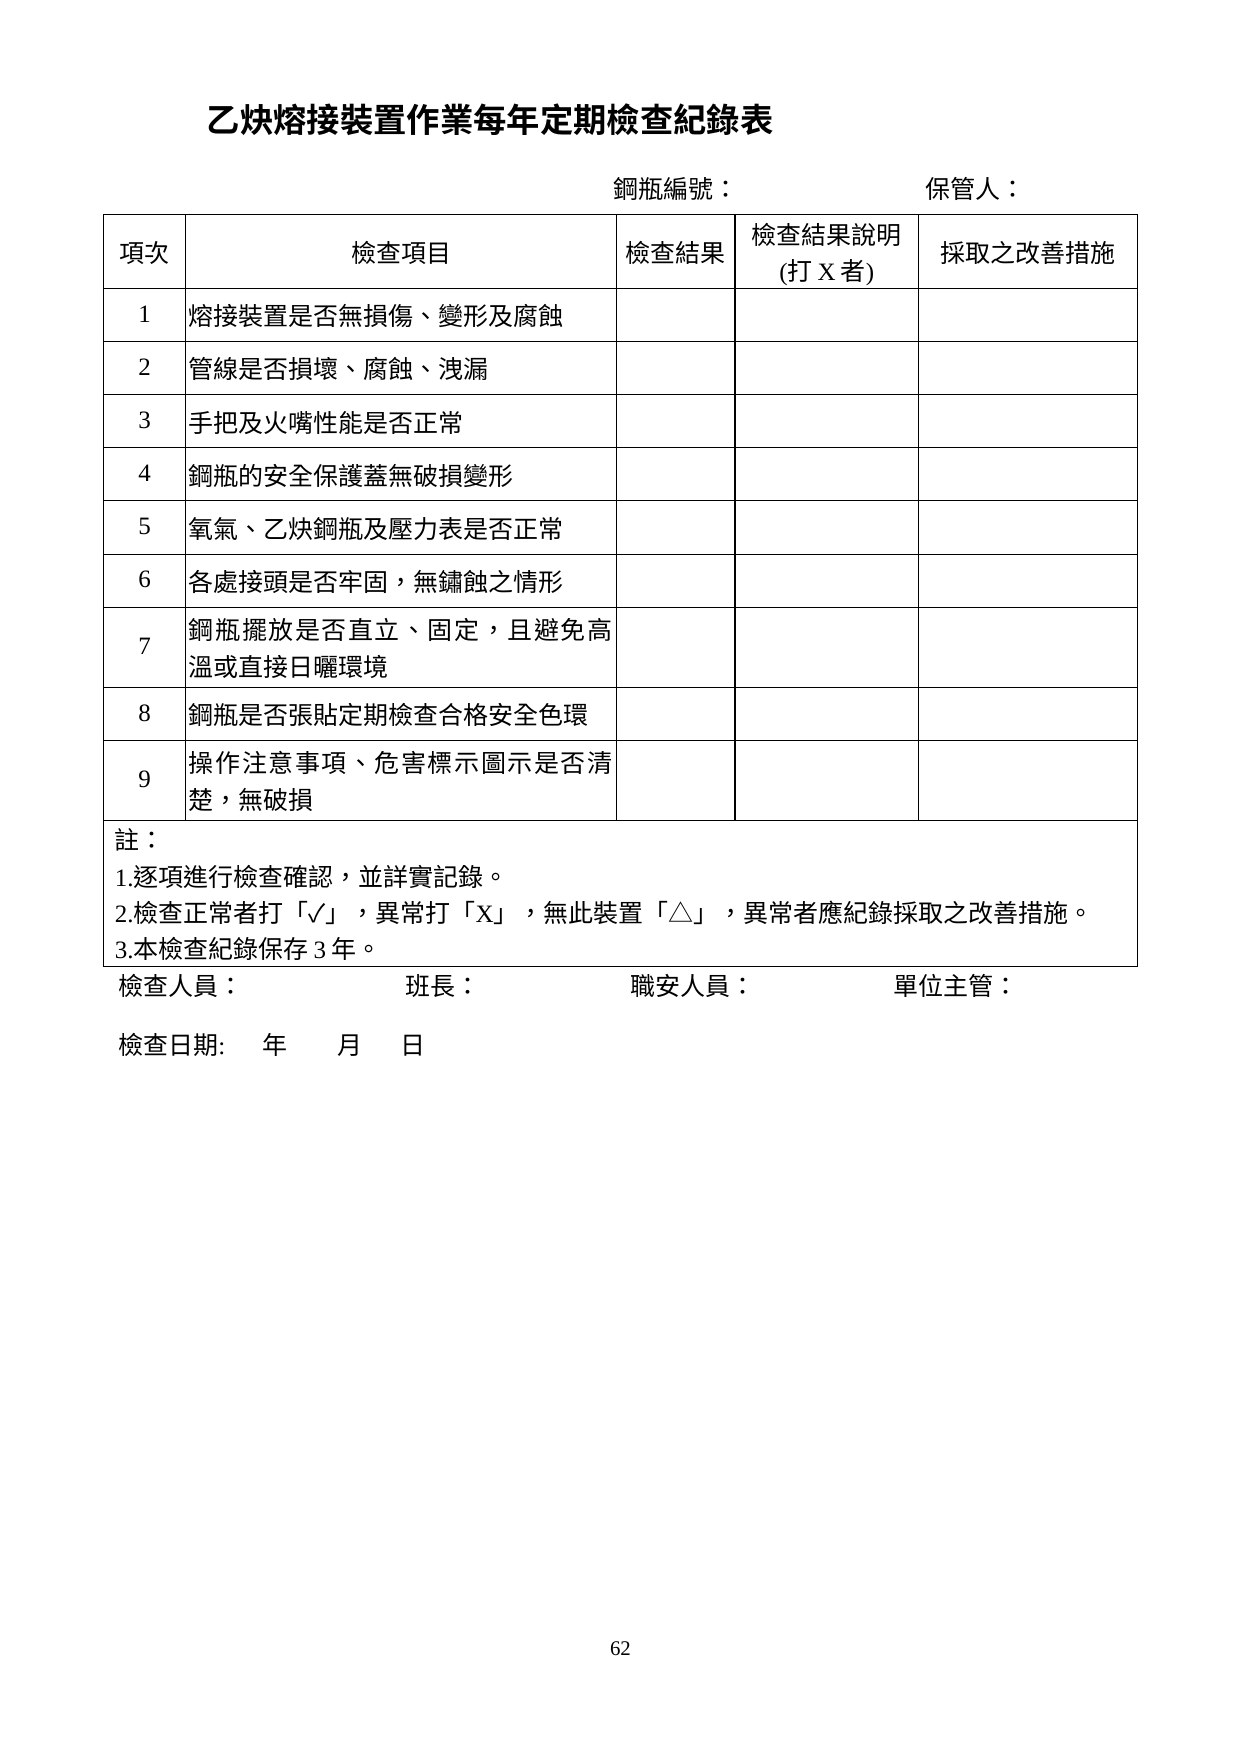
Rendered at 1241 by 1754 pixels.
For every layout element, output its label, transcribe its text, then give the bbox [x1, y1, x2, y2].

table_cell [736, 395, 918, 447]
table_cell 鋼瓶是否張貼定期檢查合格安全色環 [186, 688, 616, 740]
table_cell [736, 688, 918, 740]
table_cell [617, 501, 734, 553]
table_cell [617, 395, 734, 447]
table_cell [736, 289, 918, 341]
table_cell [919, 555, 1137, 607]
table_header 檢查結果 [617, 215, 734, 288]
table_header 檢查結果說明 (打X者) [736, 215, 918, 288]
table_cell 5 [104, 501, 185, 553]
table_cell [736, 501, 918, 553]
table_cell 手把及火嘴性能是否正常 [186, 395, 616, 447]
table_cell 8 [104, 688, 185, 740]
table_cell 2 [104, 342, 185, 394]
table_cell [617, 688, 734, 740]
table_cell [919, 342, 1137, 394]
table_cell [919, 395, 1137, 447]
table_cell [617, 555, 734, 607]
table_cell 鋼瓶擺放是否直立、固定，且避免高溫或直接日曬環境 [186, 608, 616, 687]
table_cell 6 [104, 555, 185, 607]
table_cell 各處接頭是否牢固，無鏽蝕之情形 [186, 555, 616, 607]
table_cell 鋼瓶的安全保護蓋無破損變形 [186, 448, 616, 500]
table_cell 熔接裝置是否無損傷、變形及腐蝕 [186, 289, 616, 341]
table_header 項次 [104, 215, 185, 288]
table_cell [919, 608, 1137, 687]
table_cell 3 [104, 395, 185, 447]
text 乙炔熔接裝置作業每年定期檢查紀錄表 [118, 88, 1122, 143]
table_cell 管線是否損壞、腐蝕、洩漏 [186, 342, 616, 394]
table_header 檢查項目 [186, 215, 616, 288]
text 檢查人員： 班長： 職安人員： 單位主管： [118, 967, 1122, 1003]
table_cell 操作注意事項、危害標示圖示是否清楚，無破損 [186, 741, 616, 820]
table_cell [919, 289, 1137, 341]
table_cell 氧氣、乙炔鋼瓶及壓力表是否正常 [186, 501, 616, 553]
table_cell [617, 741, 734, 820]
table_cell [736, 342, 918, 394]
table_cell [617, 342, 734, 394]
table_cell [736, 608, 918, 687]
table_cell 7 [104, 608, 185, 687]
table_cell 註： 1.逐項進行檢查確認，並詳實記錄。 2.檢查正常者打「✓」，異常打「X」，無此裝置「△」，異常者應紀錄採取之改善措施。 3.本檢查紀錄保存3年。 [104, 821, 1137, 966]
table_cell [617, 289, 734, 341]
table_cell [919, 501, 1137, 553]
table_cell [919, 448, 1137, 500]
table_cell [919, 741, 1137, 820]
table_cell [617, 608, 734, 687]
table_cell [919, 688, 1137, 740]
table_cell [736, 448, 918, 500]
table_cell 1 [104, 289, 185, 341]
text 檢查日期: 年 月 日 [118, 1026, 1122, 1062]
table_cell [736, 555, 918, 607]
table_header 採取之改善措施 [919, 215, 1137, 288]
table_cell 4 [104, 448, 185, 500]
table_cell [617, 448, 734, 500]
table_cell 9 [104, 741, 185, 820]
text 鋼瓶編號： 保管人： [118, 170, 1122, 206]
table_cell [736, 741, 918, 820]
